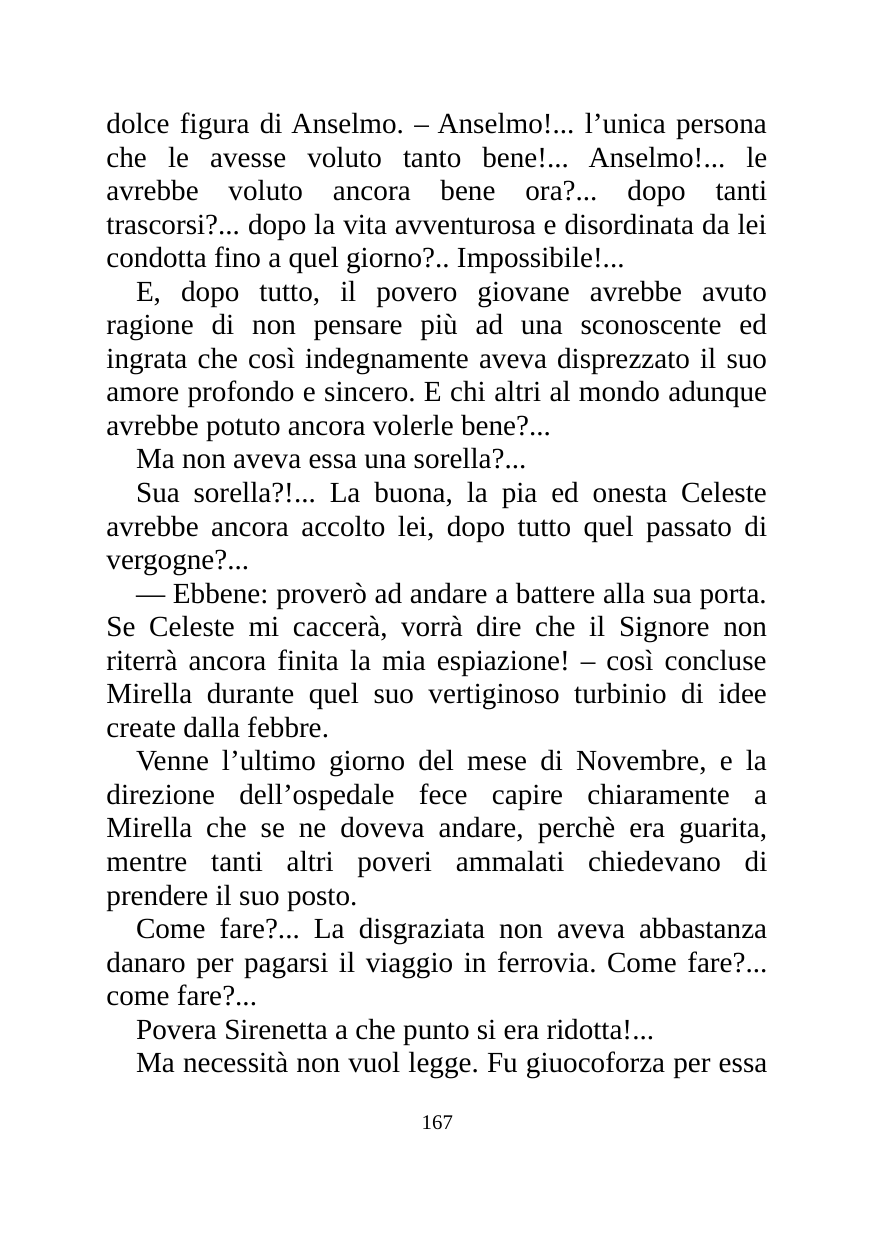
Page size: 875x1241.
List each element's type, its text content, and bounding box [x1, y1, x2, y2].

text dolce figura di Anselmo. – Anselmo!... l’unica persona che le avesse voluto tanto bene!... Anselmo!... le avrebbe voluto ancora bene ora?... dopo tanti trascorsi?... dopo la vita avventurosa e disordinata da lei condotta fino a quel giorno?.. Impossibile!... [106, 106, 768, 274]
text Ma necessità non vuol legge. Fu giuocoforza per essa [106, 1045, 768, 1079]
text Venne l’ultimo giorno del mese di Novembre, e la direzione dell’ospedale fece capire chiaramente a Mirella che se ne doveva andare, perchè era guarita, mentre tanti altri poveri ammalati chiedevano di prendere il suo posto. [106, 743, 768, 911]
text — Ebbene: proverò ad andare a battere alla sua porta. Se Celeste mi caccerà, vorrà dire che il Signore non riterrà ancora finita la mia espiazione! – così concluse Mirella durante quel suo vertiginoso turbinio di idee create dalla febbre. [106, 576, 768, 743]
text E, dopo tutto, il povero giovane avrebbe avuto ragione di non pensare più ad una sconoscente ed ingrata che così indegnamente aveva disprezzato il suo amore profondo e sincero. E chi altri al mondo adunque avrebbe potuto ancora volerle bene?... [106, 274, 768, 442]
text Ma non aveva essa una sorella?... [106, 442, 768, 475]
text Sua sorella?!... La buona, la pia ed onesta Celeste avrebbe ancora accolto lei, dopo tutto quel passato di vergogne?... [106, 475, 768, 576]
text Povera Sirenetta a che punto si era ridotta!... [106, 1012, 768, 1045]
text Come fare?... La disgraziata non aveva abbastanza danaro per pagarsi il viaggio in ferrovia. Come fare?... come fare?... [106, 911, 768, 1012]
